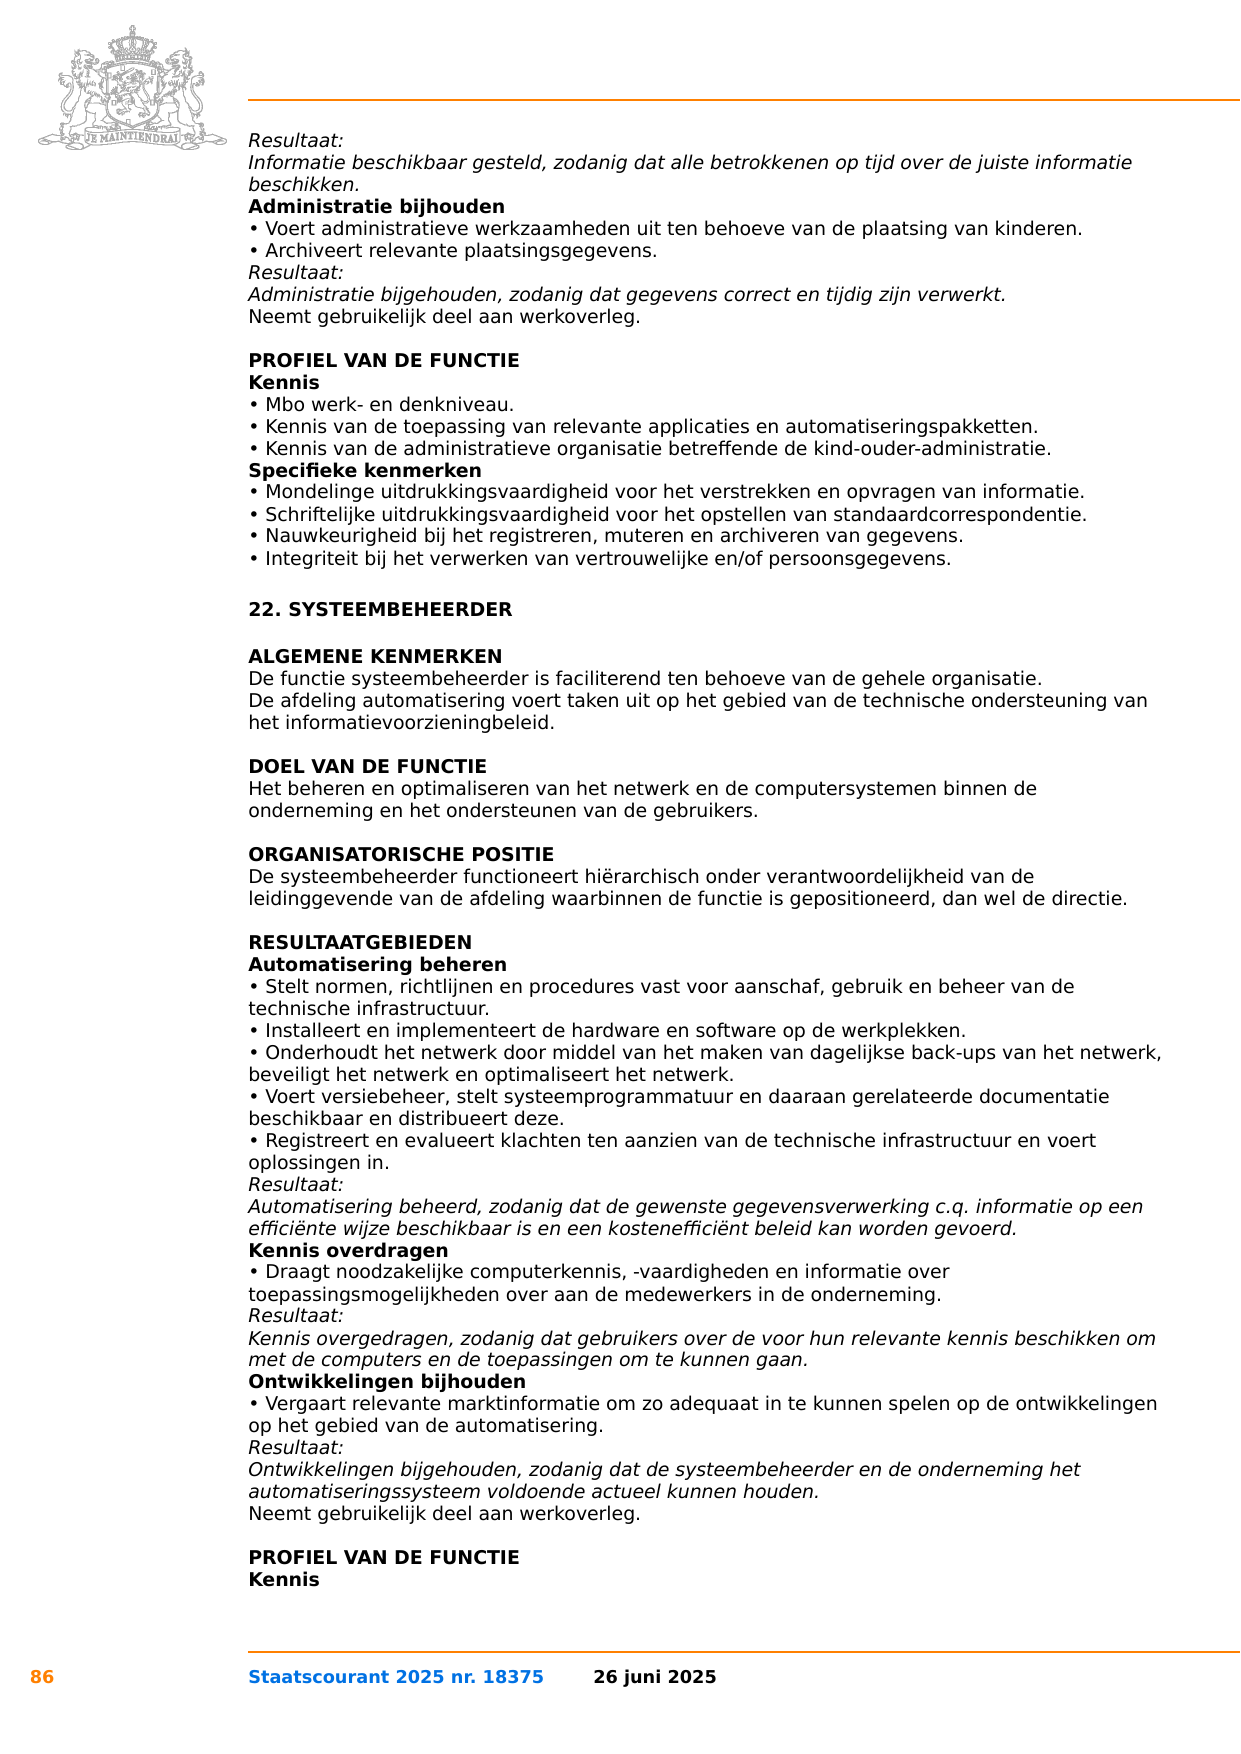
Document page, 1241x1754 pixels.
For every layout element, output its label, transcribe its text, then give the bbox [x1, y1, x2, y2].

text • Mbo werk- en denkniveau. [248, 393, 1163, 416]
text • Installeert en implementeert de hardware en software op de werkplekken. [248, 1020, 1163, 1042]
text Resultaat: [248, 1173, 1163, 1196]
text ALGEMENE KENMERKEN [248, 646, 1163, 668]
subtitle 22. SYSTEEMBEHEERDER [248, 599, 1163, 621]
text RESULTAATGEBIEDEN [248, 932, 1163, 954]
text • Vergaart relevante marktinformatie om zo adequaat in te kunnen spelen op de ontwikkelingen op het gebied van de automatisering. [248, 1393, 1163, 1437]
text Neemt gebruikelijk deel aan werkoverleg. [248, 306, 1163, 328]
text Automatisering beheerd, zodanig dat de gewenste gegevensverwerking c.q. informatie op een efficiënte wijze beschikbaar is en een kostenefficiënt beleid kan worden gevoerd. [248, 1196, 1163, 1239]
text Administratie bijgehouden, zodanig dat gegevens correct en tijdig zijn verwerkt. [248, 284, 1163, 306]
text Resultaat: [248, 1437, 1163, 1459]
text Resultaat: [248, 262, 1163, 284]
text Informatie beschikbaar gesteld, zodanig dat alle betrokkenen op tijd over de juiste informatie beschikken. [248, 152, 1163, 196]
text • Onderhoudt het netwerk door middel van het maken van dagelijkse back-ups van het netwerk, beveiligt het netwerk en optimaliseert het netwerk. [248, 1042, 1163, 1086]
text Specifieke kenmerken [248, 459, 1163, 481]
text • Registreert en evalueert klachten ten aanzien van de technische infrastructuur en voert oplossingen in. [248, 1129, 1163, 1173]
picture [38, 25, 227, 150]
text De systeembeheerder functioneert hiërarchisch onder verantwoordelijkheid van de leidinggevende van de afdeling waarbinnen de functie is gepositioneerd, dan wel de directie. [248, 866, 1163, 910]
text • Nauwkeurigheid bij het registreren, muteren en archiveren van gegevens. [248, 525, 1163, 547]
text • Voert administratieve werkzaamheden uit ten behoeve van de plaatsing van kinderen. [248, 218, 1163, 240]
text Resultaat: [248, 1305, 1163, 1327]
text • Kennis van de toepassing van relevante applicaties en automatiseringspakketten. [248, 416, 1163, 437]
text Administratie bijhouden [248, 196, 1163, 218]
text ORGANISATORISCHE POSITIE [248, 844, 1163, 866]
text Kennis [248, 372, 1163, 393]
text Neemt gebruikelijk deel aan werkoverleg. [248, 1503, 1163, 1525]
text Ontwikkelingen bijgehouden, zodanig dat de systeembeheerder en de onderneming het automatiseringssysteem voldoende actueel kunnen houden. [248, 1459, 1163, 1503]
text PROFIEL VAN DE FUNCTIE [248, 349, 1163, 372]
text PROFIEL VAN DE FUNCTIE [248, 1547, 1163, 1569]
text De afdeling automatisering voert taken uit op het gebied van de technische ondersteuning van het informatievoorzieningbeleid. [248, 690, 1163, 734]
text Kennis [248, 1569, 1163, 1591]
text Kennis overdragen [248, 1239, 1163, 1261]
text Kennis overgedragen, zodanig dat gebruikers over de voor hun relevante kennis beschikken om met de computers en de toepassingen om te kunnen gaan. [248, 1327, 1163, 1371]
text Het beheren en optimaliseren van het netwerk en de computersystemen binnen de onderneming en het ondersteunen van de gebruikers. [248, 778, 1163, 822]
text • Mondelinge uitdrukkingsvaardigheid voor het verstrekken en opvragen van informatie. [248, 481, 1163, 503]
text Automatisering beheren [248, 954, 1163, 976]
text Ontwikkelingen bijhouden [248, 1371, 1163, 1393]
text • Integriteit bij het verwerken van vertrouwelijke en/of persoonsgegevens. [248, 547, 1163, 569]
text • Draagt noodzakelijke computerkennis, -vaardigheden en informatie over toepassingsmogelijkheden over aan de medewerkers in de onderneming. [248, 1261, 1163, 1305]
text • Archiveert relevante plaatsingsgegevens. [248, 240, 1163, 262]
text • Schriftelijke uitdrukkingsvaardigheid voor het opstellen van standaardcorrespondentie. [248, 503, 1163, 525]
text DOEL VAN DE FUNCTIE [248, 756, 1163, 778]
text • Voert versiebeheer, stelt systeemprogrammatuur en daaraan gerelateerde documentatie beschikbaar en distribueert deze. [248, 1086, 1163, 1129]
text De functie systeembeheerder is faciliterend ten behoeve van de gehele organisatie. [248, 668, 1163, 690]
text • Kennis van de administratieve organisatie betreffende de kind-ouder-administratie. [248, 437, 1163, 459]
text Resultaat: [248, 130, 1163, 152]
text • Stelt normen, richtlijnen en procedures vast voor aanschaf, gebruik en beheer van de technische infrastructuur. [248, 976, 1163, 1020]
